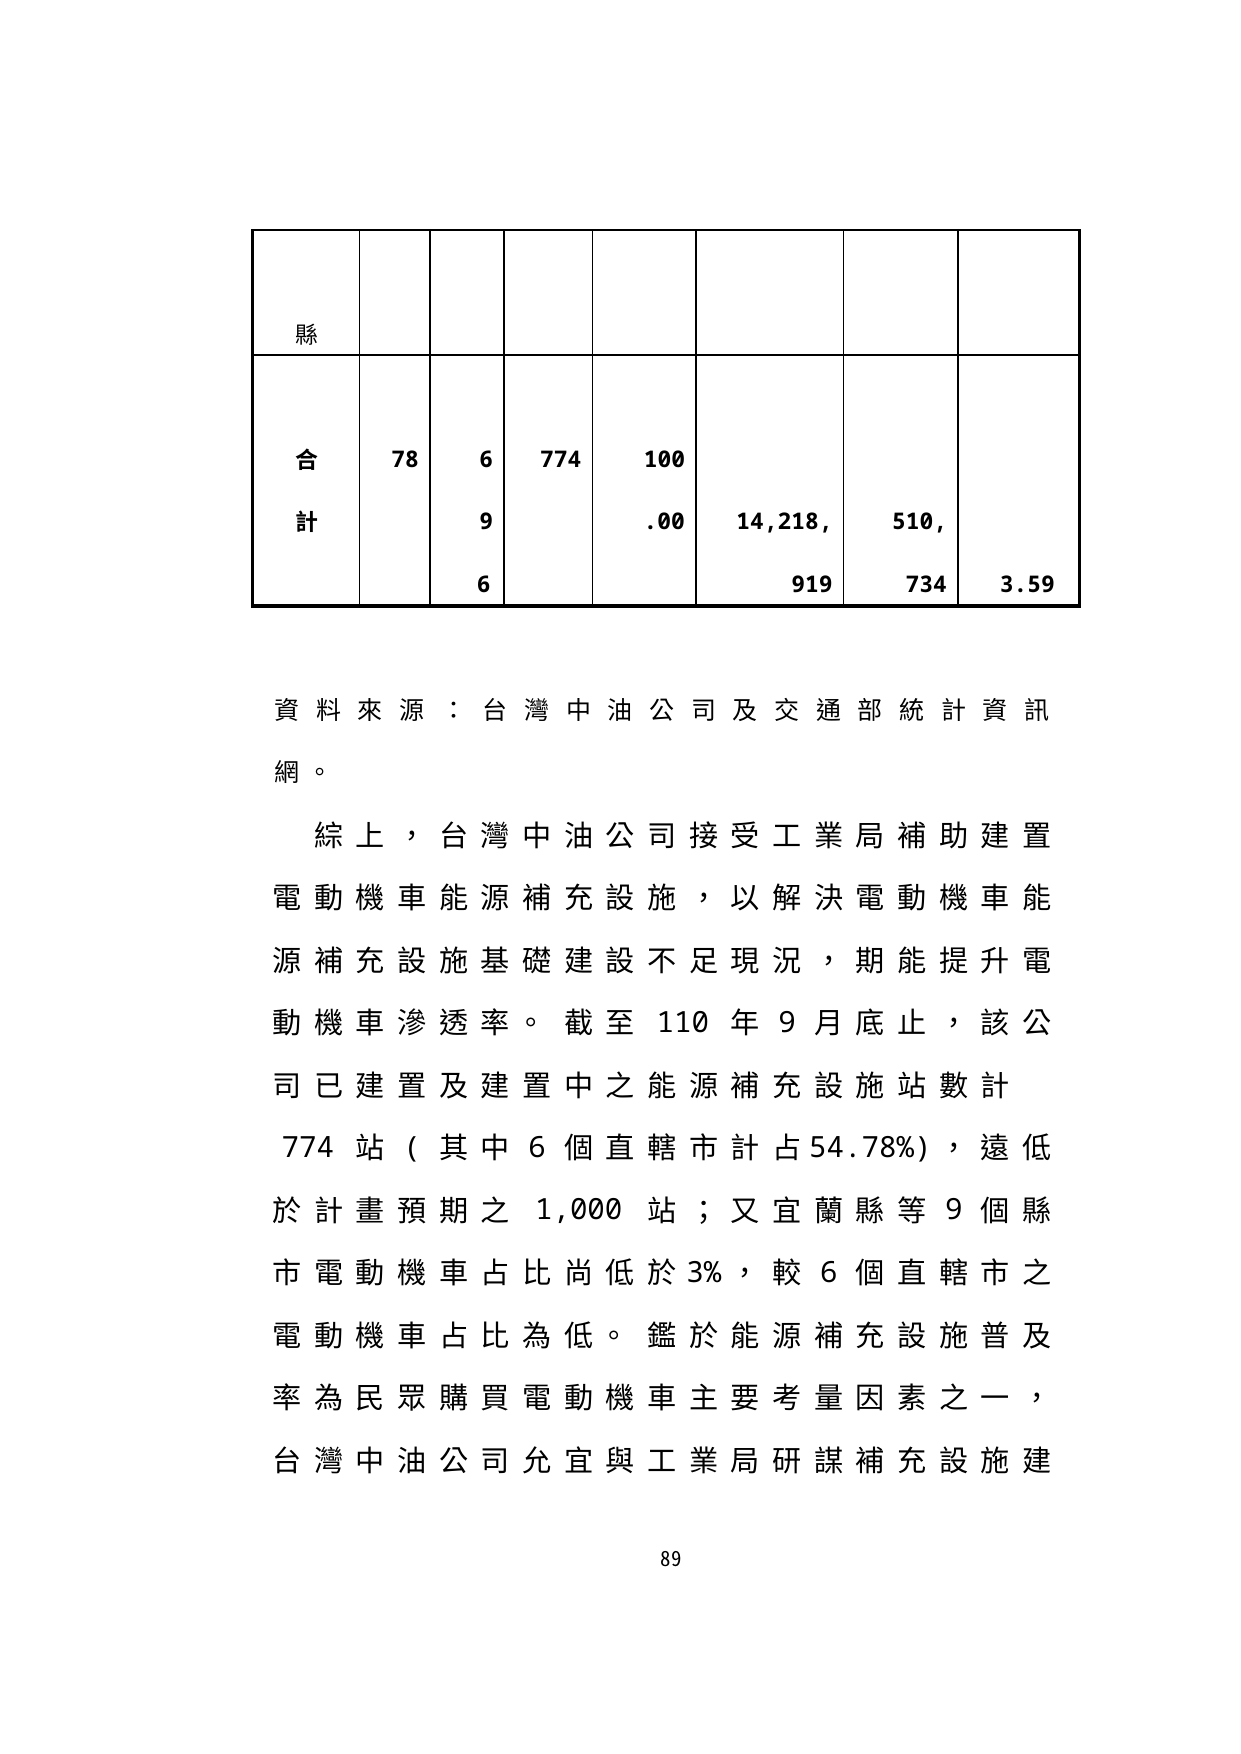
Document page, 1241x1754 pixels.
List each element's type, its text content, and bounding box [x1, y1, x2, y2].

table_cell 100.00 [593, 356, 695, 604]
table_cell [360, 231, 429, 354]
table_cell [593, 231, 695, 354]
table_cell [844, 231, 957, 354]
table_cell 774 [505, 356, 592, 604]
table_cell [431, 231, 503, 354]
table_cell 14,218,919 [697, 356, 843, 604]
table_cell [505, 231, 592, 354]
table_cell 合計 [254, 356, 359, 604]
table_cell 78 [360, 356, 429, 604]
table_cell 3.59 [959, 356, 1078, 604]
table_cell 510,734 [844, 356, 957, 604]
text 資料來源：台灣中油公司及交通部統計資訊網。 [239, 667, 1058, 792]
table_cell 縣 [254, 231, 359, 354]
table_cell [697, 231, 843, 354]
table_cell 696 [431, 356, 503, 604]
text 綜上，台灣中油公司接受工業局補助建置電動機車能源補充設施，以解決電動機車能源補充設施基礎建設不足現況，期能提升電動機車滲透率。截至110年9月底止，該公司已建置及建置中之能源補充設施站數計774站(其中6個直轄市計占54.78%)，遠低於計畫預期之1,000站；又宜蘭縣等9個縣市電動機車占比尚低於3%，較6個直轄市之電動機車占比為低。鑑於能源補充設施普及率為民眾購買電動機車主要考量因素之一，台灣中油公司允宜與工業局研謀補充設施建 [242, 792, 1058, 1479]
table_cell [959, 231, 1078, 354]
